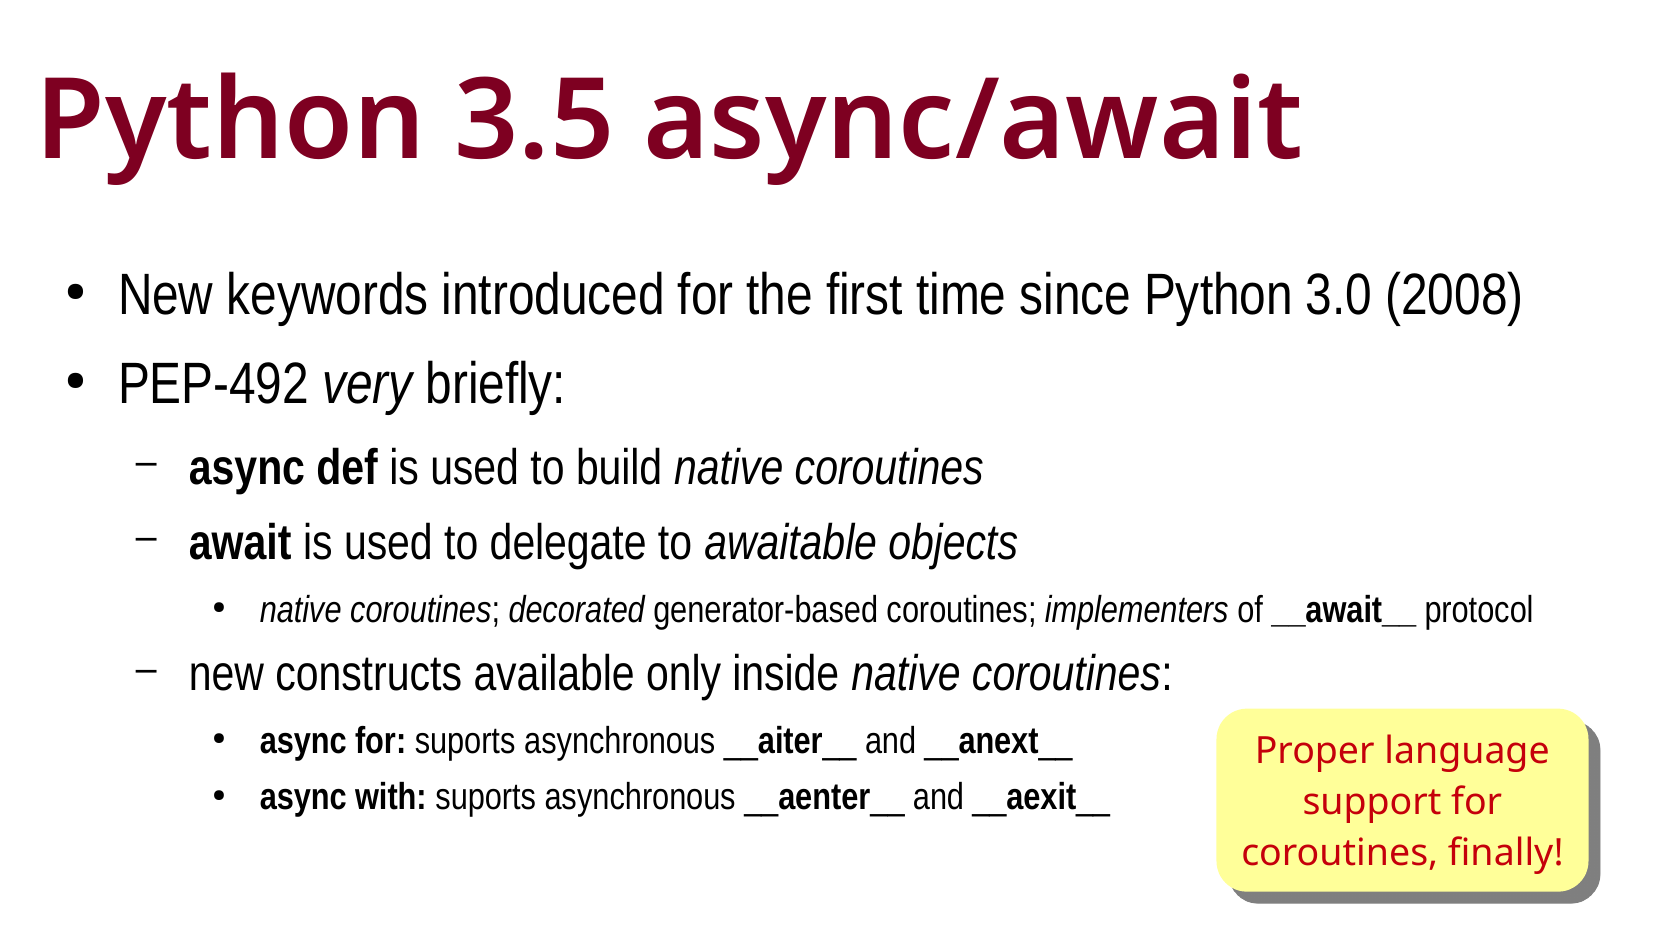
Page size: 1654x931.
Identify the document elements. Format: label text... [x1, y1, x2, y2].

text_box Proper language support for coroutines, finally! [1216, 708, 1589, 892]
title Python 3.5 async/await [35, 37, 1571, 193]
list New keywords introduced for the first time since Python 3.0 (2008) PEP-492 very briefly: async def is used to build native coroutines await is used to delegate to awaitable objects native coroutines; decorated generator-based coroutines; implementers of __await__ protocol new constructs available only inside native coroutines: async for: suports asynchronous __aiter__ and __anext__ async with: suports asynchronous __aenter__ and __aexit__ [47, 259, 1583, 863]
